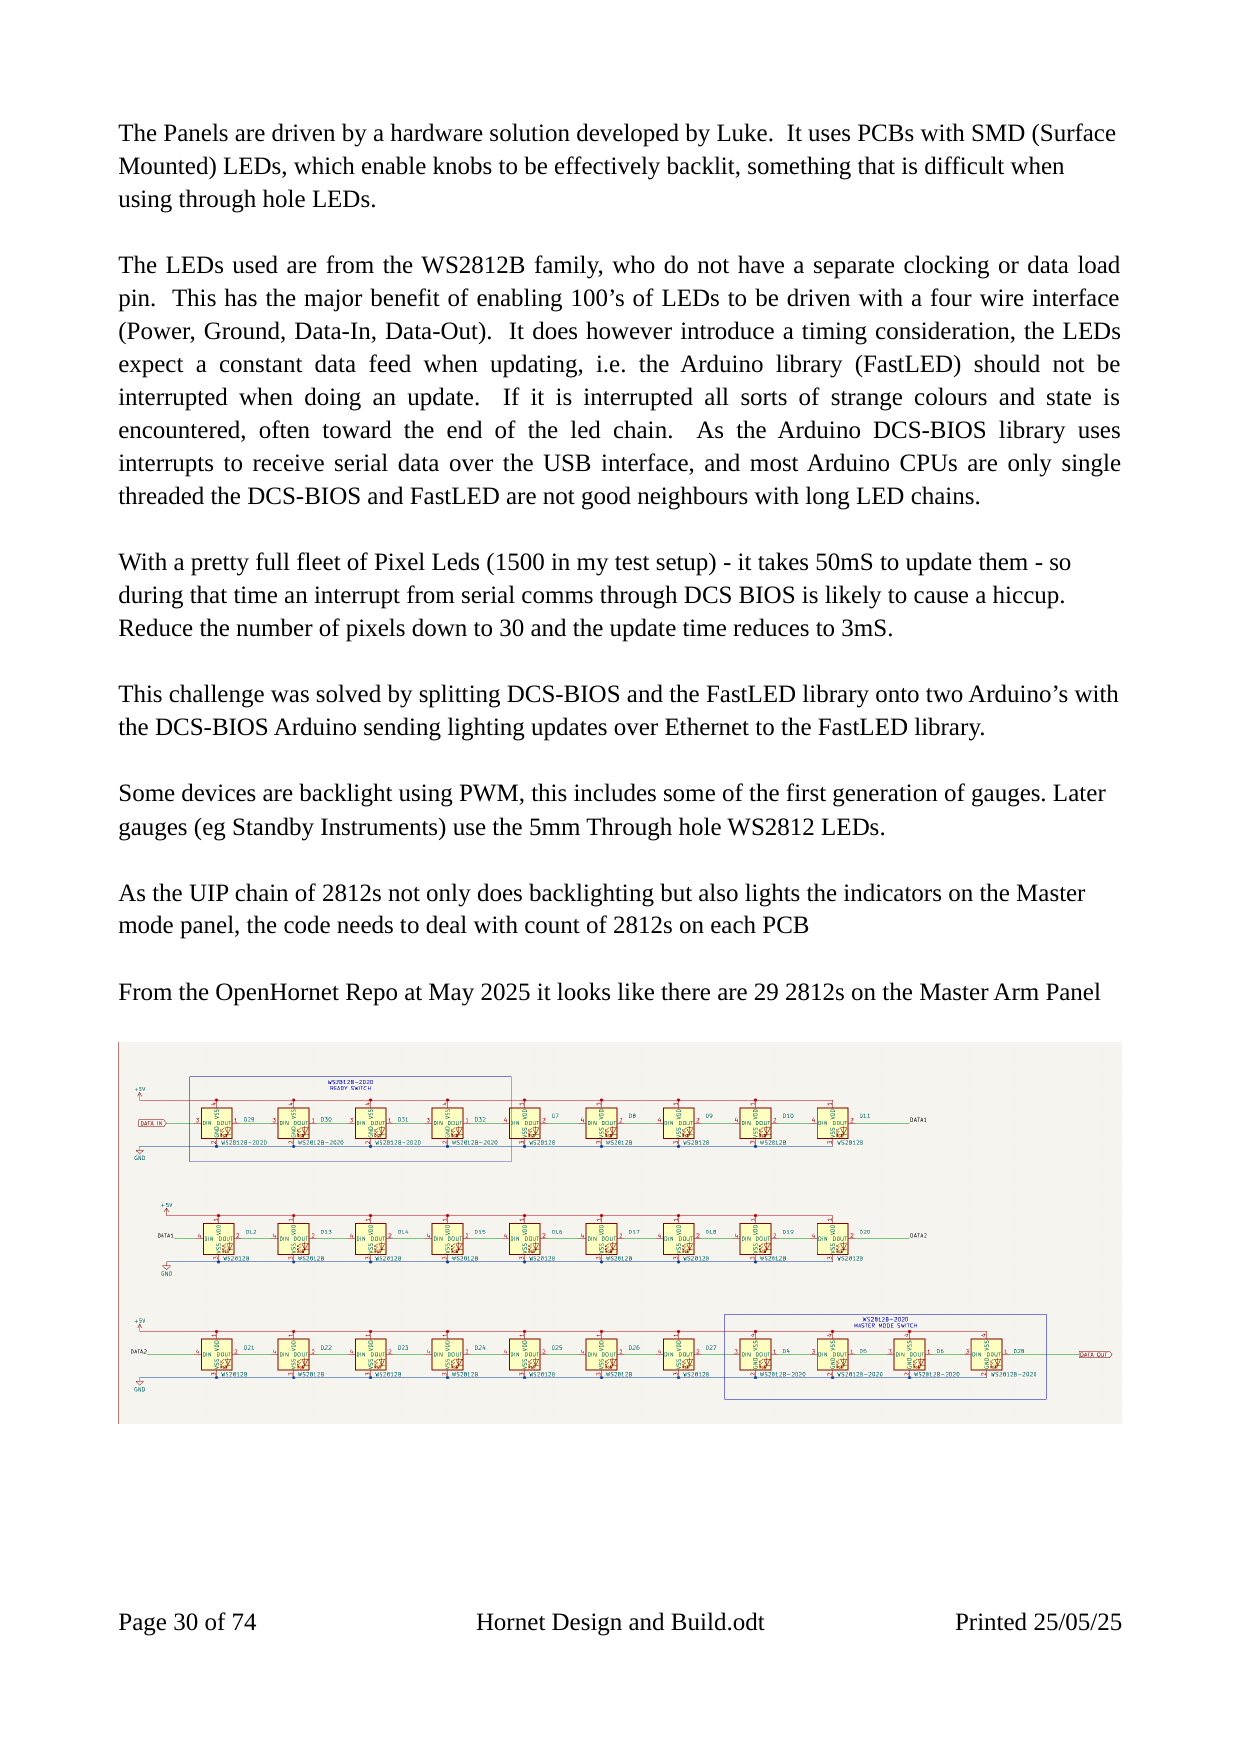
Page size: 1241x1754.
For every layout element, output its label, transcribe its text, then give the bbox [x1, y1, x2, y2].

picture [118, 1042, 1123, 1424]
text The Panels are driven by a hardware solution developed by Luke. It uses PCBs with SMD (Surface Mounted) LEDs, which enable knobs to be effectively backlit, something that is difficult when using through hole LEDs. [118, 118, 1122, 213]
text With a pretty full fleet of Pixel Leds (1500 in my test setup) - it takes 50mS to update them - so during that time an interrupt from serial comms through DCS BIOS is likely to cause a hiccup. Reduce the number of pixels down to 30 and the update time reduces to 3mS. [118, 547, 1122, 642]
text Some devices are backlight using PWM, this includes some of the first generation of gauges. Later gauges (eg Standby Instruments) use the 5mm Through hole WS2812 LEDs. [118, 778, 1122, 840]
text From the OpenHornet Repo at May 2025 it looks like there are 29 2812s on the Master Arm Panel [118, 977, 1122, 1005]
text As the UIP chain of 2812s not only does backlighting but also lights the indicators on the Master mode panel, the code needs to deal with count of 2812s on each PCB [118, 878, 1122, 939]
text The LEDs used are from the WS2812B family, who do not have a separate clocking or data load pin. This has the major benefit of enabling 100’s of LEDs to be driven with a four wire interface (Power, Ground, Data-In, Data-Out). It does however introduce a timing consideration, the LEDs expect a constant data feed when updating, i.e. the Arduino library (FastLED) should not be interrupted when doing an update. If it is interrupted all sorts of strange colours and state is encountered, often toward the end of the led chain. As the Arduino DCS-BIOS library uses interrupts to receive serial data over the USB interface, and most Arduino CPUs are only single threaded the DCS-BIOS and FastLED are not good neighbours with long LED chains. [118, 250, 1122, 510]
text This challenge was solved by splitting DCS-BIOS and the FastLED library onto two Arduino’s with the DCS-BIOS Arduino sending lighting updates over Ethernet to the FastLED library. [118, 679, 1122, 741]
